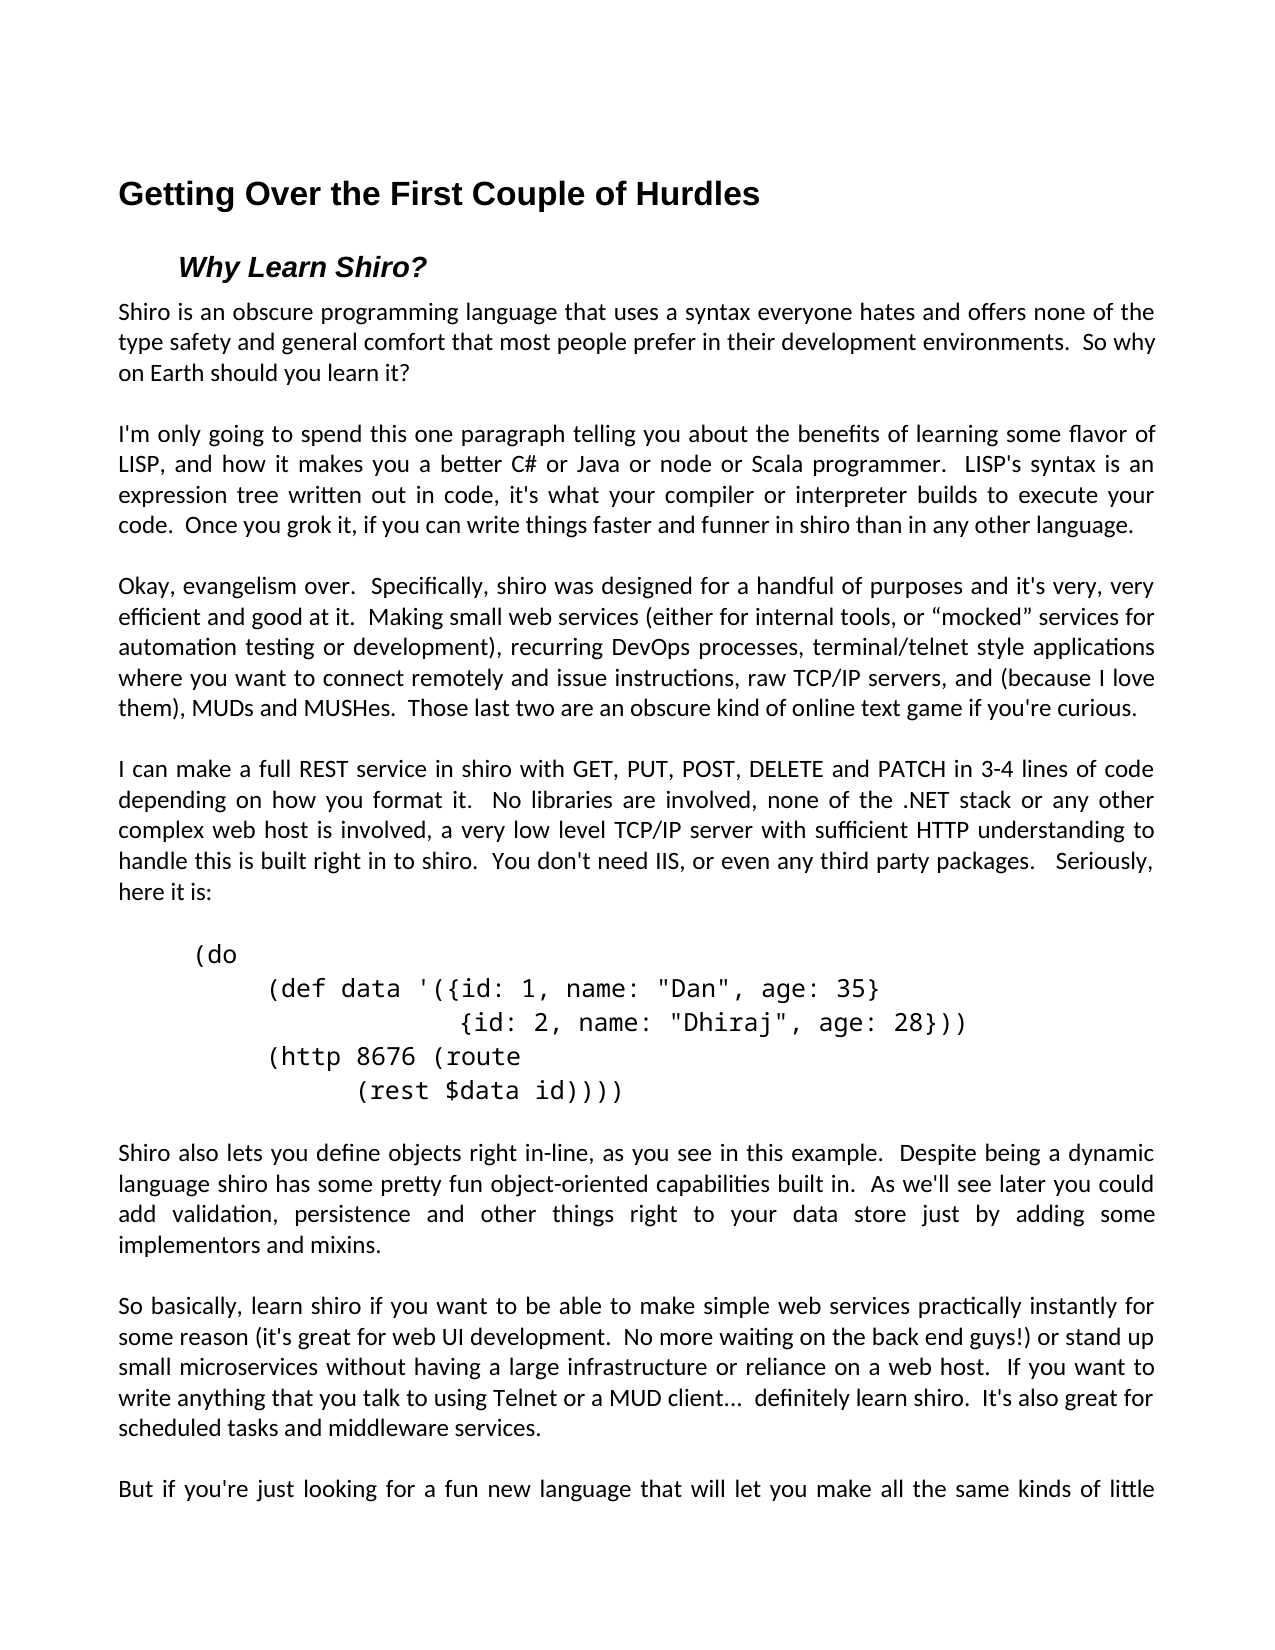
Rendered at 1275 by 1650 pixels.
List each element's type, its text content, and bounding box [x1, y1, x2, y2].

text {id: 2, name: "Dhiraj", age: 28})) [118, 1005, 1157, 1039]
text Okay, evangelism over. Specifically, shiro was designed for a handful of purposes and it's very, very efficient and good at it. Making small web services (either for internal tools, or “mocked” services for automation testing or development), recurring DevOps processes, terminal/telnet style applications where you want to connect remotely and issue instructions, raw TCP/IP servers, and (because I love them), MUDs and MUSHes. Those last two are an obscure kind of online text game if you're curious. [118, 571, 1157, 723]
text I can make a full REST service in shiro with GET, PUT, POST, DELETE and PATCH in 3-4 lines of code depending on how you format it. No libraries are involved, none of the .NET stack or any other complex web host is involved, a very low level TCP/IP server with sufficient HTTP understanding to handle this is built right in to shiro. You don't need IIS, or even any third party packages. Seriously, here it is: [118, 754, 1157, 906]
text So basically, learn shiro if you want to be able to make simple web services practically instantly for some reason (it's great for web UI development. No more waiting on the back end guys!) or stand up small microservices without having a large infrastructure or reliance on a web host. If you want to write anything that you talk to using Telnet or a MUD client... definitely learn shiro. It's also great for scheduled tasks and middleware services. [118, 1290, 1157, 1443]
subtitle Why Learn Shiro? [118, 250, 1157, 283]
text Shiro also lets you define objects right in-line, as you see in this example. Despite being a dynamic language shiro has some pretty fun object-oriented capabilities built in. As we'll see later you could add validation, persistence and other things right to your data store just by adding some implementors and mixins. [118, 1138, 1157, 1260]
text (do [118, 937, 1157, 971]
text But if you're just looking for a fun new language that will let you make all the same kinds of little [118, 1473, 1157, 1504]
text (rest $data id)))) [118, 1073, 1157, 1107]
text (http 8676 (route [118, 1039, 1157, 1073]
subtitle Getting Over the First Couple of Hurdles [118, 174, 1157, 212]
text I'm only going to spend this one paragraph telling you about the benefits of learning some flavor of LISP, and how it makes you a better C# or Java or node or Scala programmer. LISP's syntax is an expression tree written out in code, it's what your compiler or interpreter builds to execute your code. Once you grok it, if you can write things faster and funner in shiro than in any other language. [118, 418, 1157, 540]
text Shiro is an obscure programming language that uses a syntax everyone hates and offers none of the type safety and general comfort that most people prefer in their development environments. So why on Earth should you learn it? [118, 296, 1157, 387]
text (def data '({id: 1, name: "Dan", age: 35} [118, 971, 1157, 1005]
